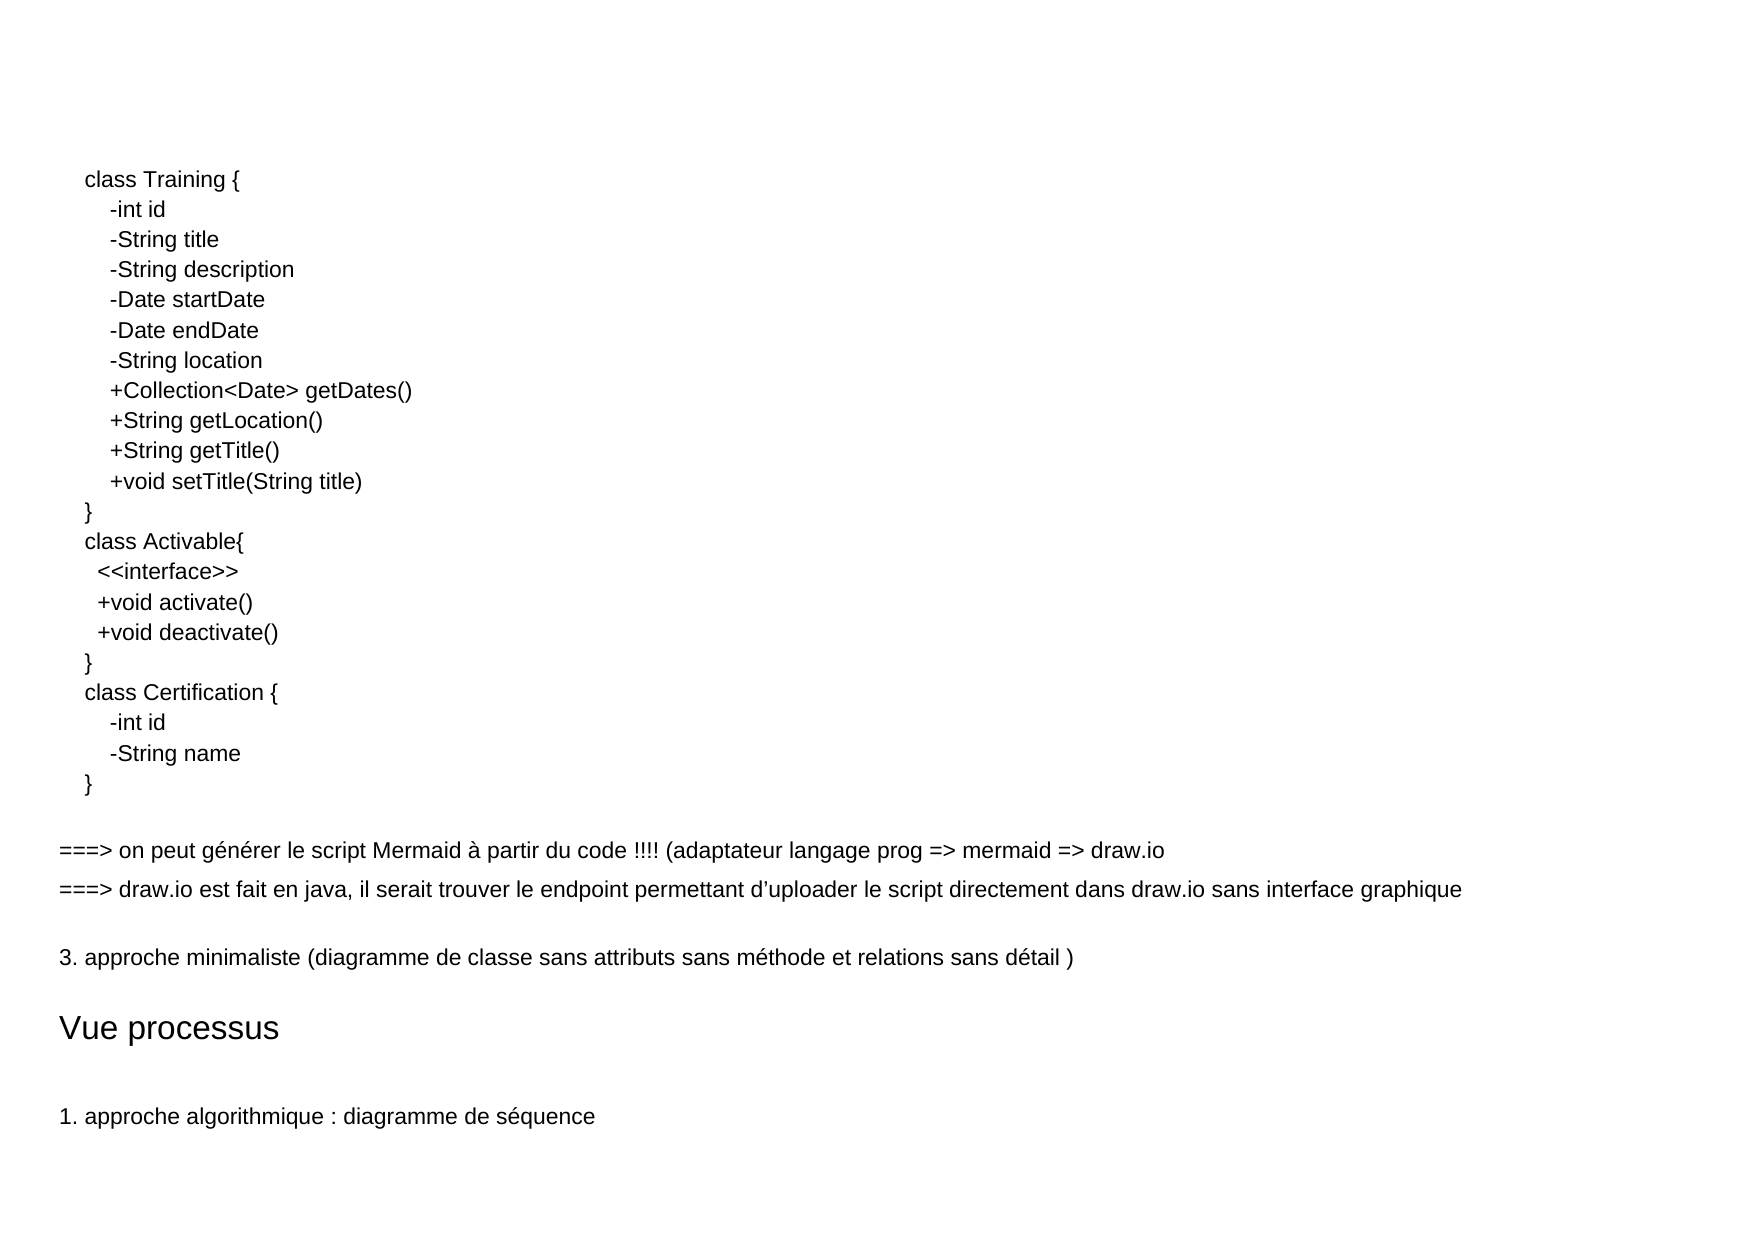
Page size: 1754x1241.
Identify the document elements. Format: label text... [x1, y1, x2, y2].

text +void deactivate() [59, 619, 1695, 645]
subtitle Vue processus [59, 1008, 1695, 1046]
text -String title [59, 226, 1695, 252]
text } [59, 498, 1695, 524]
text +String getLocation() [59, 407, 1695, 434]
subtitle ===> on peut générer le script Mermaid à partir du code !!!! (adaptateur langage prog => mermaid => draw.io [59, 837, 1695, 864]
text +void activate() [59, 588, 1695, 615]
text class Activable{ [59, 528, 1695, 554]
text -int id [59, 196, 1695, 222]
text } [59, 770, 1695, 796]
text -String name [59, 739, 1695, 766]
text 1. approche algorithmique : diagramme de séquence [59, 1103, 1695, 1129]
text class Certification { [59, 679, 1695, 706]
text -Date endDate [59, 317, 1695, 343]
text -String description [59, 256, 1695, 283]
text +String getTitle() [59, 437, 1695, 464]
text -String location [59, 347, 1695, 373]
text <<interface>> [59, 558, 1695, 585]
text +Collection<Date> getDates() [59, 377, 1695, 403]
text } [59, 649, 1695, 675]
text ===> draw.io est fait en java, il serait trouver le endpoint permettant d’uploader le script directement dans draw.io sans interface graphique [59, 876, 1695, 903]
text +void setTitle(String title) [59, 468, 1695, 494]
text -int id [59, 709, 1695, 736]
text class Training { [59, 166, 1695, 192]
subtitle 3. approche minimaliste (diagramme de classe sans attributs sans méthode et relations sans détail ) [59, 944, 1695, 970]
text -Date startDate [59, 286, 1695, 313]
